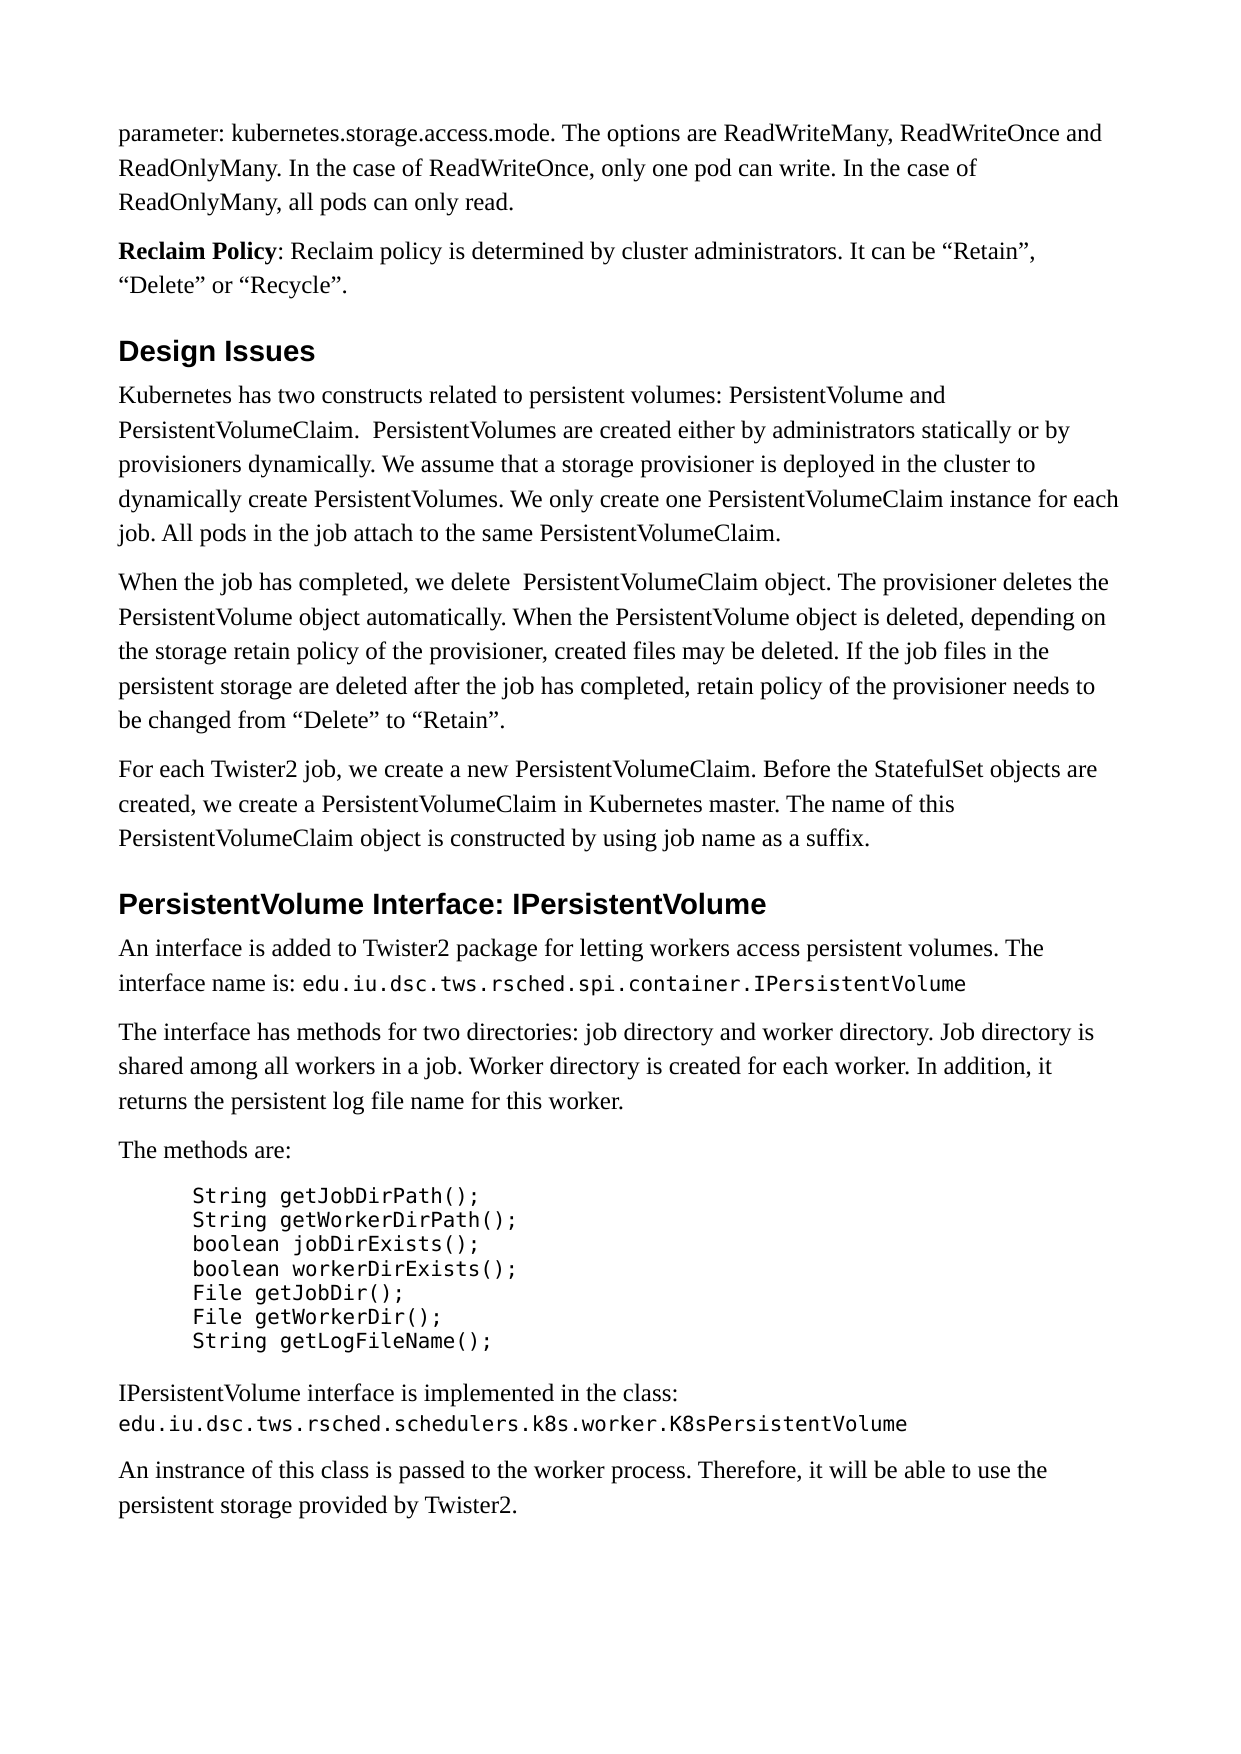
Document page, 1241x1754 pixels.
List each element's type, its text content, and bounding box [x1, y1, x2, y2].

text The interface has methods for two directories: job directory and worker directory. Job directory is shared among all workers in a job. Worker directory is created for each worker. In addition, it returns the persistent log file name for this worker. [118, 1017, 1122, 1114]
subtitle PersistentVolume Interface: IPersistentVolume [118, 887, 1122, 921]
text String getJobDirPath(); [192, 1184, 1122, 1208]
text Reclaim Policy: Reclaim policy is determined by cluster administrators. It can be “Retain”, “Delete” or “Recycle”. [118, 236, 1122, 299]
text Kubernetes has two constructs related to persistent volumes: PersistentVolume and PersistentVolumeClaim. PersistentVolumes are created either by administrators statically or by provisioners dynamically. We assume that a storage provisioner is deployed in the cluster to dynamically create PersistentVolumes. We only create one PersistentVolumeClaim instance for each job. All pods in the job attach to the same PersistentVolumeClaim. [118, 381, 1122, 547]
text File getWorkerDir(); [192, 1305, 1122, 1329]
text String getLogFileName(); [192, 1329, 1122, 1354]
text String getWorkerDirPath(); [192, 1208, 1122, 1232]
text IPersistentVolume interface is implemented in the class: edu.iu.dsc.tws.rsched.schedulers.k8s.worker.K8sPersistentVolume [118, 1378, 1122, 1436]
text An instrance of this class is passed to the worker process. Therefore, it will be able to use the persistent storage provided by Twister2. [118, 1455, 1122, 1518]
text For each Twister2 job, we create a new PersistentVolumeClaim. Before the StatefulSet objects are created, we create a PersistentVolumeClaim in Kubernetes master. The name of this PersistentVolumeClaim object is constructed by using job name as a suffix. [118, 754, 1122, 852]
text When the job has completed, we delete PersistentVolumeClaim object. The provisioner deletes the PersistentVolume object automatically. When the PersistentVolume object is deleted, depending on the storage retain policy of the provisioner, created files may be deleted. If the job files in the persistent storage are deleted after the job has completed, retain policy of the provisioner needs to be changed from “Delete” to “Retain”. [118, 567, 1122, 734]
text parameter: kubernetes.storage.access.mode. The options are ReadWriteMany, ReadWriteOnce and ReadOnlyMany. In the case of ReadWriteOnce, only one pod can write. In the case of ReadOnlyMany, all pods can only read. [118, 118, 1122, 216]
text File getJobDir(); [192, 1281, 1122, 1305]
subtitle Design Issues [118, 334, 1122, 368]
text An interface is added to Twister2 package for letting workers access persistent volumes. The interface name is: edu.iu.dsc.tws.rsched.spi.container.IPersistentVolume [118, 933, 1122, 997]
text boolean workerDirExists(); [192, 1257, 1122, 1281]
text boolean jobDirExists(); [192, 1232, 1122, 1257]
text The methods are: [118, 1135, 1122, 1164]
